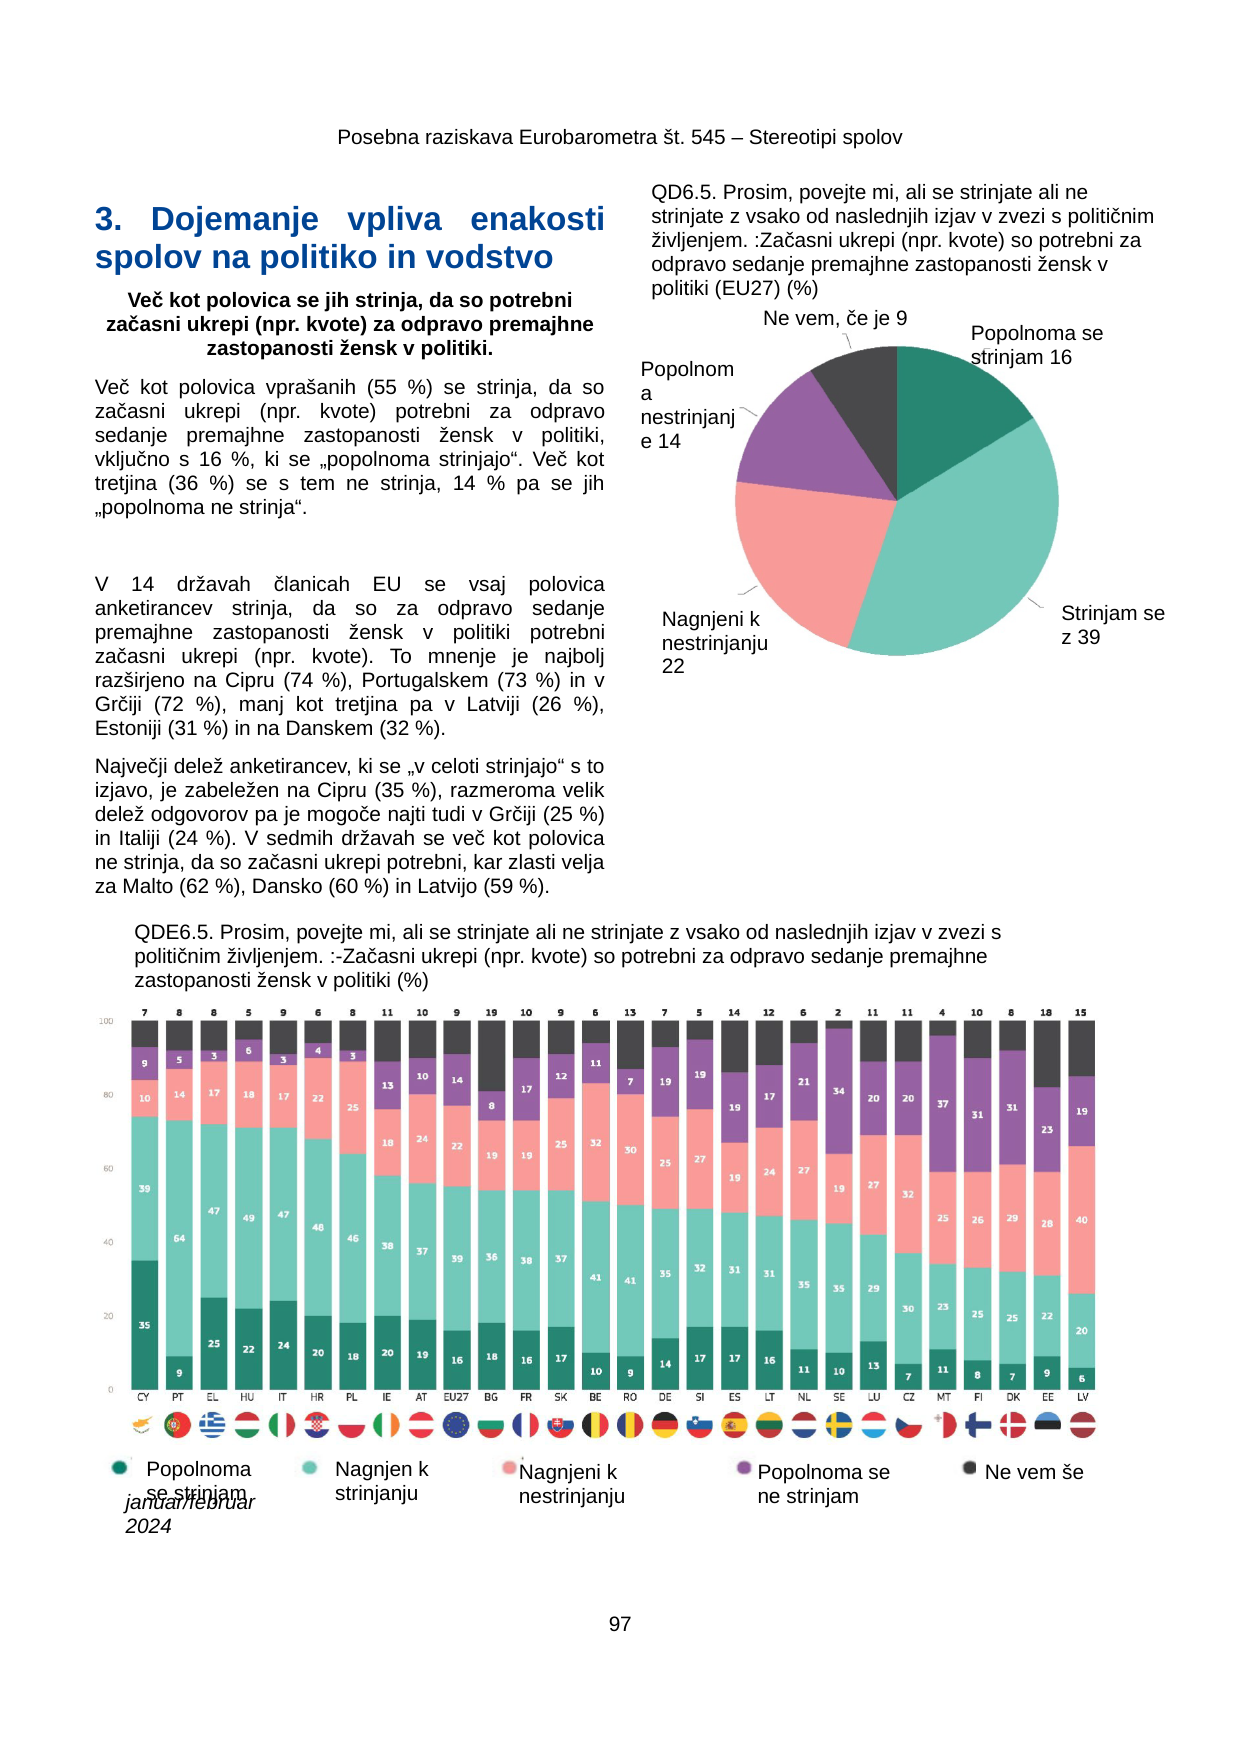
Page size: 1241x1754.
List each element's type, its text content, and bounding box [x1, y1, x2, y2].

picture [92, 1002, 1100, 1445]
picture [797, 1469, 803, 1478]
picture [560, 1469, 565, 1478]
text Več kot polovica vprašanih (55 %) se strinja, da so začasni ukrepi (npr. kvote) potrebni za odpravo sedanje premajhne zastopanosti žensk v politiki, vključno s 16 %, ki se „popolnoma strinjajo“. Več kot tretjina (36 %) se s tem ne strinja, 14 % pa se jih „popolnoma ne strinja“. [94, 375, 605, 518]
picture [174, 1466, 180, 1475]
picture [761, 1466, 768, 1472]
picture [813, 1469, 818, 1478]
picture [587, 1469, 592, 1478]
text Več kot polovica se jih strinja, da so potrebni začasni ukrepi (npr. kvote) za odpravo premajhne zastopanosti žensk v politiki. [94, 288, 605, 360]
picture [785, 1469, 791, 1478]
subtitle 3. Dojemanje vpliva enakosti spolov na politiko in vodstvo [94, 199, 605, 276]
text V 14 državah članicah EU se vsaj polovica anketirancev strinja, da so za odpravo sedanje premajhne zastopanosti žensk v politiki potrebni začasni ukrepi (npr. kvote). To mnenje je najbolj razširjeno na Cipru (74 %), Portugalskem (73 %) in v Grčiji (72 %), manj kot tretjina pa v Latviji (26 %), Estoniji (31 %) in na Danskem (32 %). [94, 572, 605, 739]
picture [774, 1469, 780, 1478]
picture [521, 1467, 528, 1478]
picture [836, 1469, 841, 1478]
picture [101, 1451, 976, 1478]
picture [825, 1469, 831, 1478]
text Največji delež anketirancev, ki se „v celoti strinjajo“ s to izjavo, je zabeležen na Cipru (35 %), razmeroma velik delež odgovorov pa je mogoče najti tudi v Grčiji (25 %) in Italiji (24 %). V sedmih državah se več kot polovica ne strinja, da so začasni ukrepi potrebni, kar zlasti velja za Malto (62 %), Dansko (60 %) in Latvijo (59 %). [94, 754, 605, 898]
picture [725, 328, 1063, 658]
